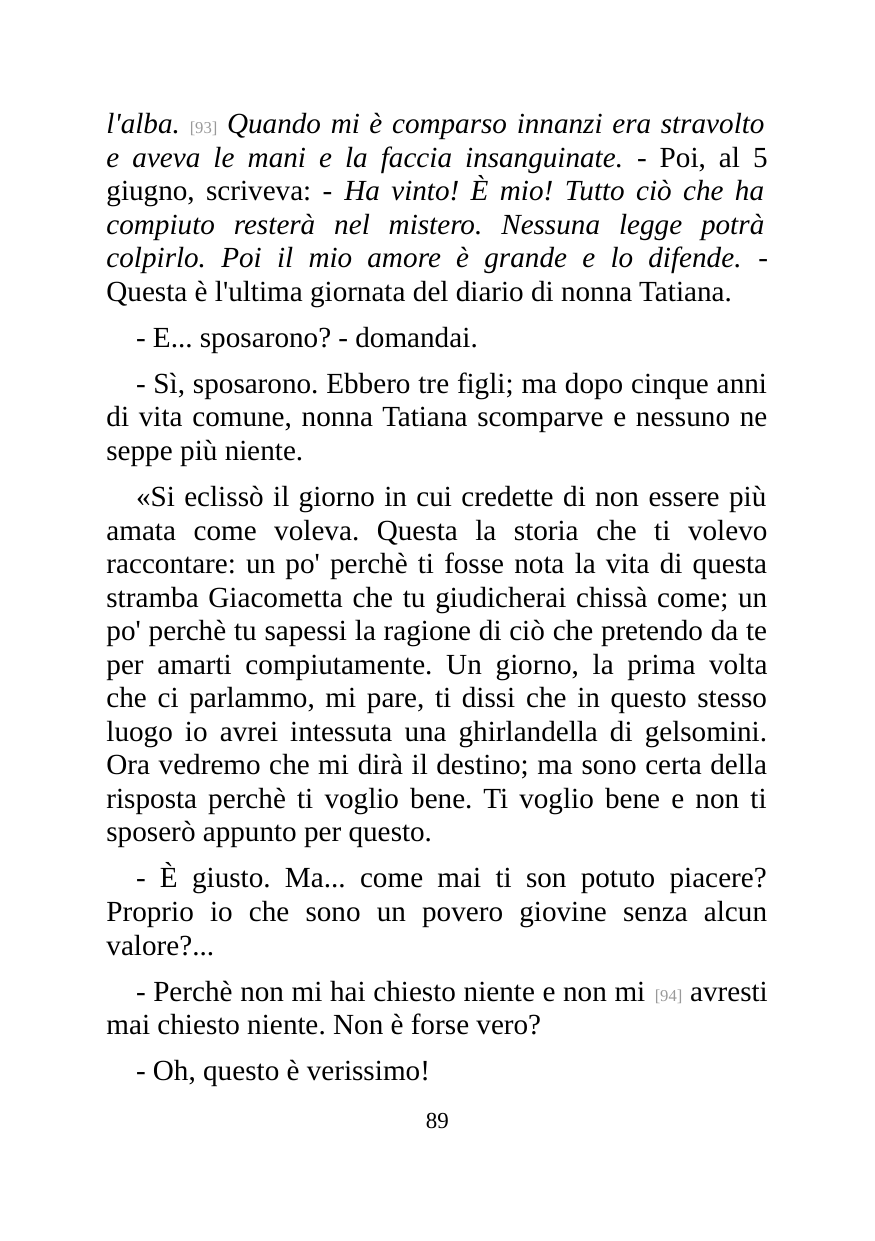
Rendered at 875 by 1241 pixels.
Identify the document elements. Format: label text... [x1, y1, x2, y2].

text - Sì, sposarono. Ebbero tre figli; ma dopo cinque anni di vita comune, nonna Tatiana scomparve e nessuno ne seppe più niente. [106, 366, 768, 467]
text «Si eclissò il giorno in cui credette di non essere più amata come voleva. Questa la storia che ti volevo raccontare: un po' perchè ti fosse nota la vita di questa stramba Giacometta che tu giudicherai chissà come; un po' perchè tu sapessi la ragione di ciò che pretendo da te per amarti compiutamente. Un giorno, la prima volta che ci parlammo, mi pare, ti dissi che in questo stesso luogo io avrei intessuta una ghirlandella di gelsomini. Ora vedremo che mi dirà il destino; ma sono certa della risposta perchè ti voglio bene. Ti voglio bene e non ti sposerò appunto per questo. [106, 479, 768, 848]
text - Perchè non mi hai chiesto niente e non mi [94] avresti mai chiesto niente. Non è forse vero? [106, 974, 768, 1041]
text - È giusto. Ma... come mai ti son potuto piacere? Proprio io che sono un povero giovine senza alcun valore?... [106, 861, 768, 961]
text l'alba. [93] Quando mi è comparso innanzi era stravolto e aveva le mani e la faccia insanguinate. - Poi, al 5 giugno, scriveva: - Ha vinto! È mio! Tutto ciò che ha compiuto resterà nel mistero. Nessuna legge potrà colpirlo. Poi il mio amore è grande e lo difende. - Questa è l'ultima giornata del diario di nonna Tatiana. [106, 106, 768, 307]
text - E... sposarono? - domandai. [106, 320, 768, 353]
text - Oh, questo è verissimo! [106, 1053, 768, 1087]
